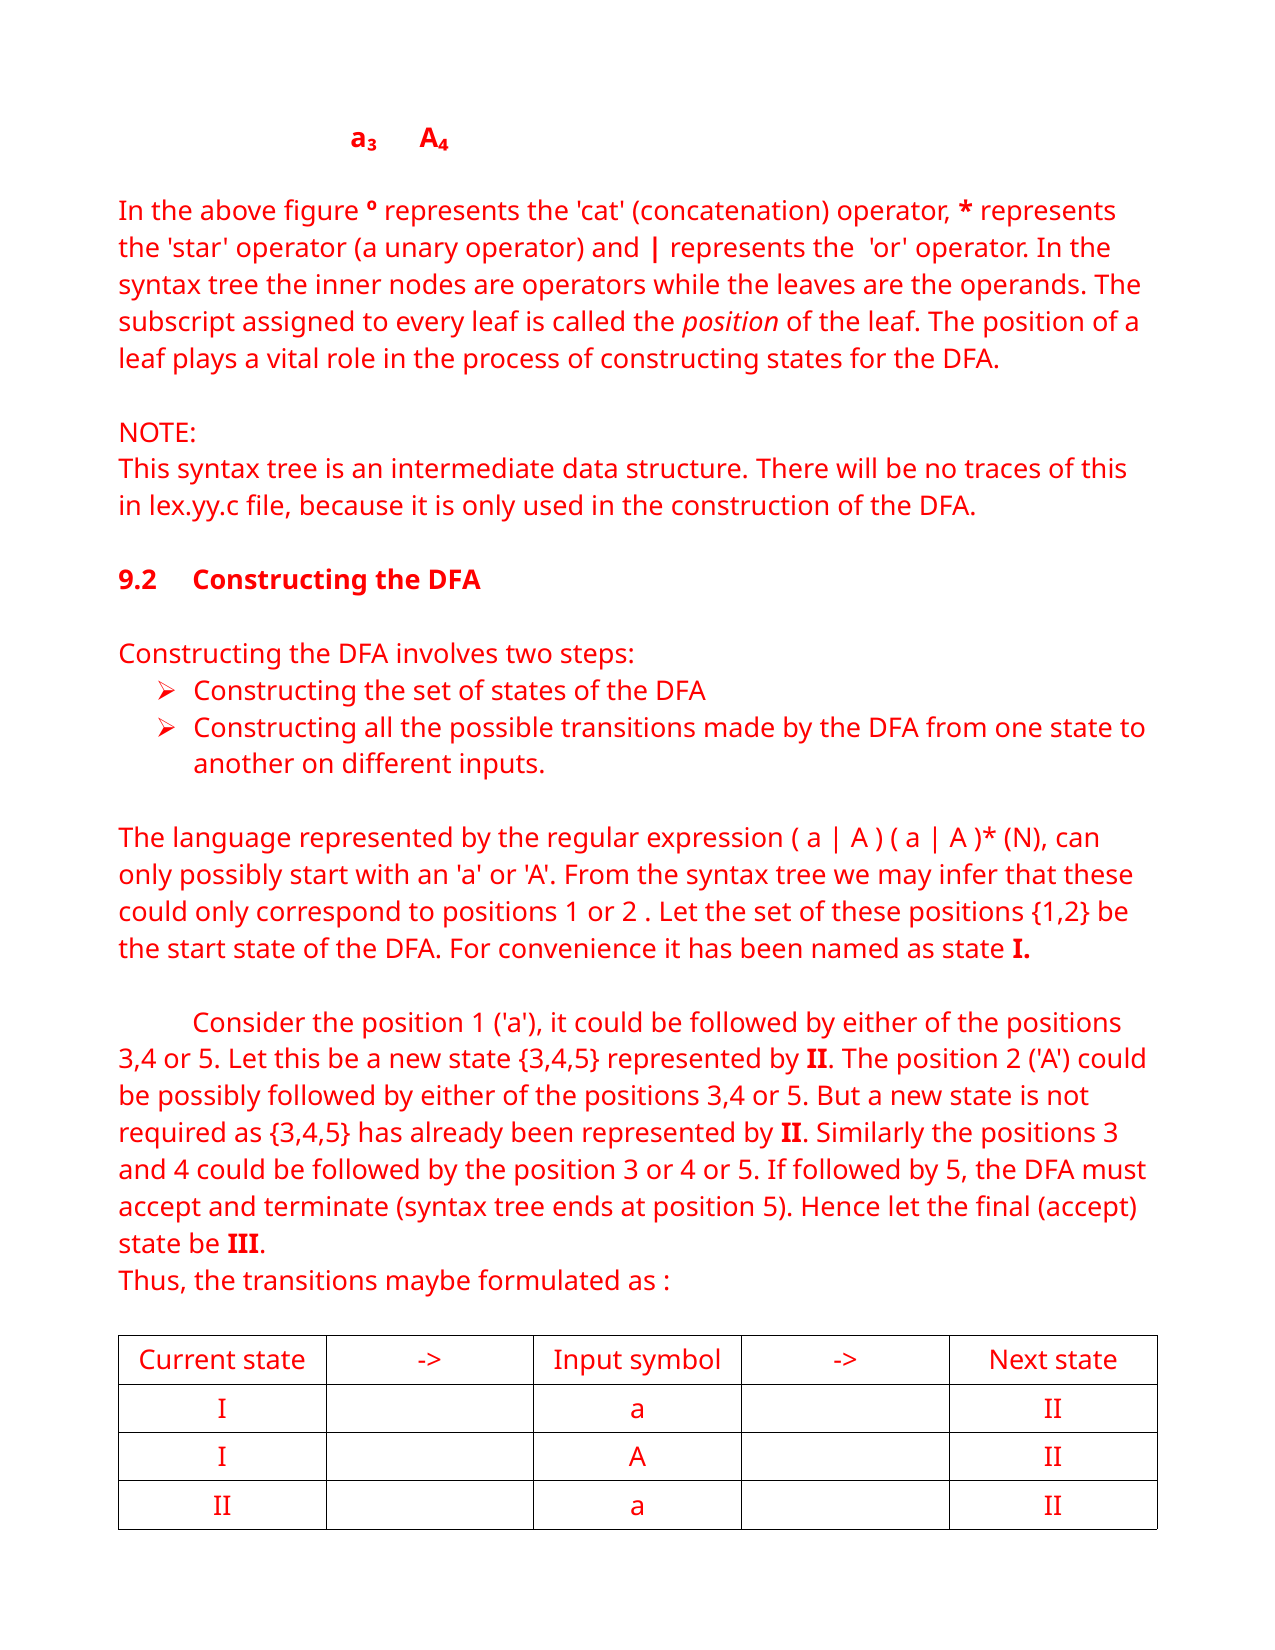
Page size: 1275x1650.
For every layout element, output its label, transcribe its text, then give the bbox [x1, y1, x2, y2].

text NOTE: [118, 413, 1157, 450]
table_cell [742, 1433, 949, 1480]
table_cell [327, 1481, 533, 1529]
table_cell [327, 1385, 533, 1432]
text In the above figure º represents the 'cat' (concatenation) operator, * represents the 'star' operator (a unary operator) and | represents the 'or' operator. In the syntax tree the inner nodes are operators while the leaves are the operands. The subscript assigned to every leaf is called the position of the leaf. The position of a leaf plays a vital role in the process of constructing states for the DFA. [118, 192, 1157, 376]
table_cell II [119, 1481, 326, 1529]
list Constructing all the possible transitions made by the DFA from one state to another on different inputs. [156, 708, 1157, 782]
text This syntax tree is an intermediate data structure. There will be no traces of this in lex.yy.c file, because it is only used in the construction of the DFA. [118, 450, 1157, 524]
text The language represented by the regular expression ( a | A ) ( a | A )* (N), can only possibly start with an 'a' or 'A'. From the syntax tree we may infer that these could only correspond to positions 1 or 2 . Let the set of these positions {1,2} be the start state of the DFA. For convenience it has been named as state I. [118, 819, 1157, 966]
table_header Input symbol [534, 1336, 741, 1383]
table_cell II [950, 1433, 1157, 1480]
table_cell I [119, 1433, 326, 1480]
table_cell I [119, 1385, 326, 1432]
table_header Current state [119, 1336, 326, 1383]
table_header Next state [950, 1336, 1157, 1383]
table_cell II [950, 1481, 1157, 1529]
table_cell A [534, 1433, 741, 1480]
text a₃ A₄ [118, 118, 1157, 155]
table_cell II [950, 1385, 1157, 1432]
table_header -> [327, 1336, 533, 1383]
list Constructing the set of states of the DFA [156, 671, 1157, 708]
table_cell [742, 1385, 949, 1432]
table_cell a [534, 1385, 741, 1432]
text 9.2 Constructing the DFA [118, 561, 1157, 597]
table_header -> [742, 1336, 949, 1383]
text Thus, the transitions maybe formulated as : [118, 1261, 1157, 1298]
table_cell [742, 1481, 949, 1529]
text Constructing the DFA involves two steps: [118, 634, 1157, 671]
text Consider the position 1 ('a'), it could be followed by either of the positions 3,4 or 5. Let this be a new state {3,4,5} represented by II. The position 2 ('A') could be possibly followed by either of the positions 3,4 or 5. But a new state is not required as {3,4,5} has already been represented by II. Similarly the positions 3 and 4 could be followed by the position 3 or 4 or 5. If followed by 5, the DFA must accept and terminate (syntax tree ends at position 5). Hence let the final (accept) state be III. [118, 1003, 1157, 1261]
table_cell [327, 1433, 533, 1480]
table_cell a [534, 1481, 741, 1529]
